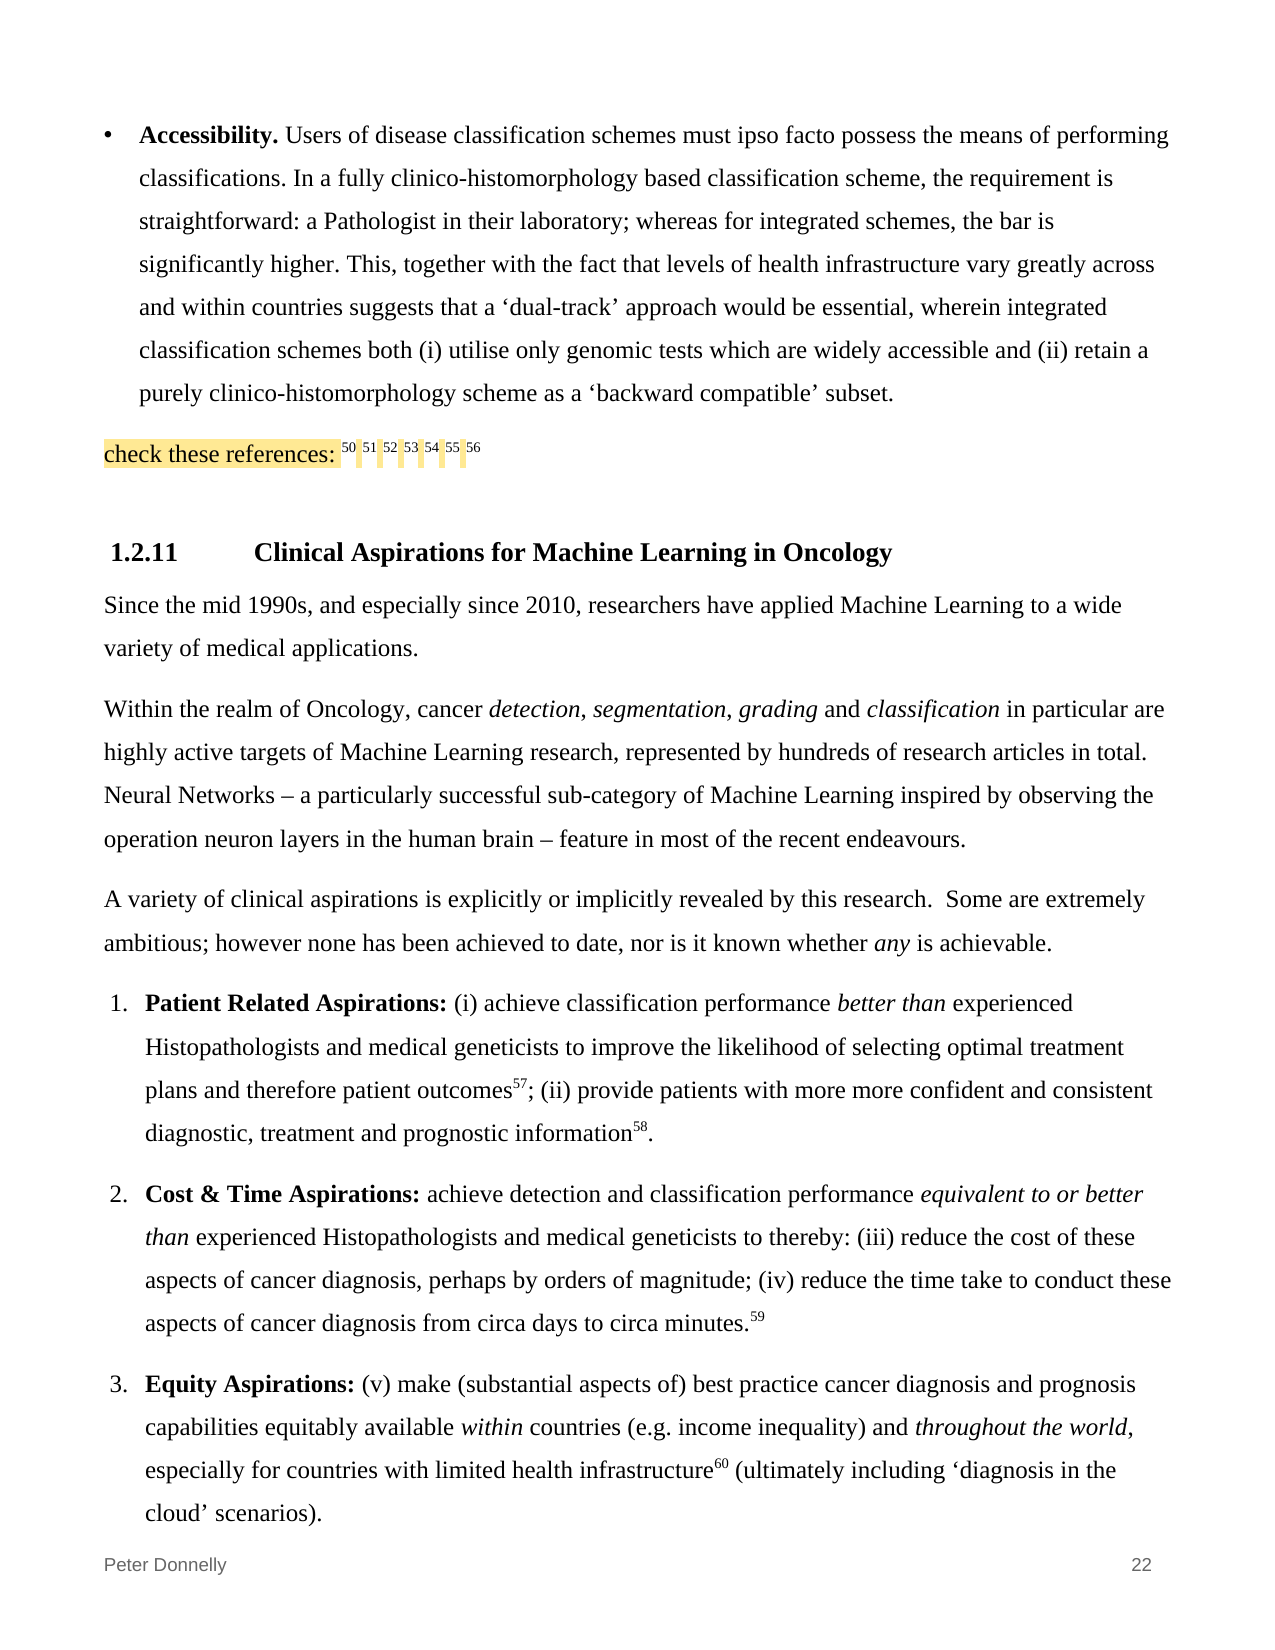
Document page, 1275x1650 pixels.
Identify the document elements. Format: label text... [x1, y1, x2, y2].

list Equity Aspirations: (v) make (substantial aspects of) best practice cancer diagnosis and prognosis capabilities equitably available within countries (e.g. income inequality) and throughout the world, especially for countries with limited health infrastructure (ultimately including ‘diagnosis in the cloud’ scenarios). [109, 1369, 1181, 1527]
text Within the realm of Oncology, cancer detection, segmentation, grading and classification in particular are highly active targets of Machine Learning research, represented by hundreds of research articles in total. Neural Networks – a particularly successful sub-category of Machine Learning inspired by observing the operation neuron layers in the human brain – feature in most of the recent endeavours. [103, 694, 1181, 852]
list Accessibility. Users of disease classification schemes must ipso facto possess the means of performing classifications. In a fully clinico-histomorphology based classification scheme, the requirement is straightforward: a Pathologist in their laboratory; whereas for integrated schemes, the bar is significantly higher. This, together with the fact that levels of health infrastructure vary greatly across and within countries suggests that a ‘dual-track’ approach would be essential, wherein integrated classification schemes both (i) utilise only genomic tests which are widely accessible and (ii) retain a purely clinico-histomorphology scheme as a ‘backward compatible’ subset. [103, 120, 1181, 407]
list Patient Related Aspirations: (i) achieve classification performance better than experienced Histopathologists and medical geneticists to improve the likelihood of selecting optimal treatment plans and therefore patient outcomes; (ii) provide patients with more more confident and consistent diagnostic, treatment and prognostic information. [109, 988, 1181, 1147]
list Cost & Time Aspirations: achieve detection and classification performance equivalent to or better than experienced Histopathologists and medical geneticists to thereby: (iii) reduce the cost of these aspects of cancer diagnosis, perhaps by orders of magnitude; (iv) reduce the time take to conduct these aspects of cancer diagnosis from circa days to circa minutes. [109, 1179, 1181, 1337]
text check these references: [103, 439, 1181, 468]
text A variety of clinical aspirations is explicitly or implicitly revealed by this research. Some are extremely ambitious; however none has been achieved to date, nor is it known whether any is achievable. [103, 884, 1181, 956]
text Since the mid 1990s, and especially since 2010, researchers have applied Machine Learning to a wide variety of medical applications. [103, 590, 1181, 662]
subtitle Clinical Aspirations for Machine Learning in Oncology [103, 536, 1181, 567]
